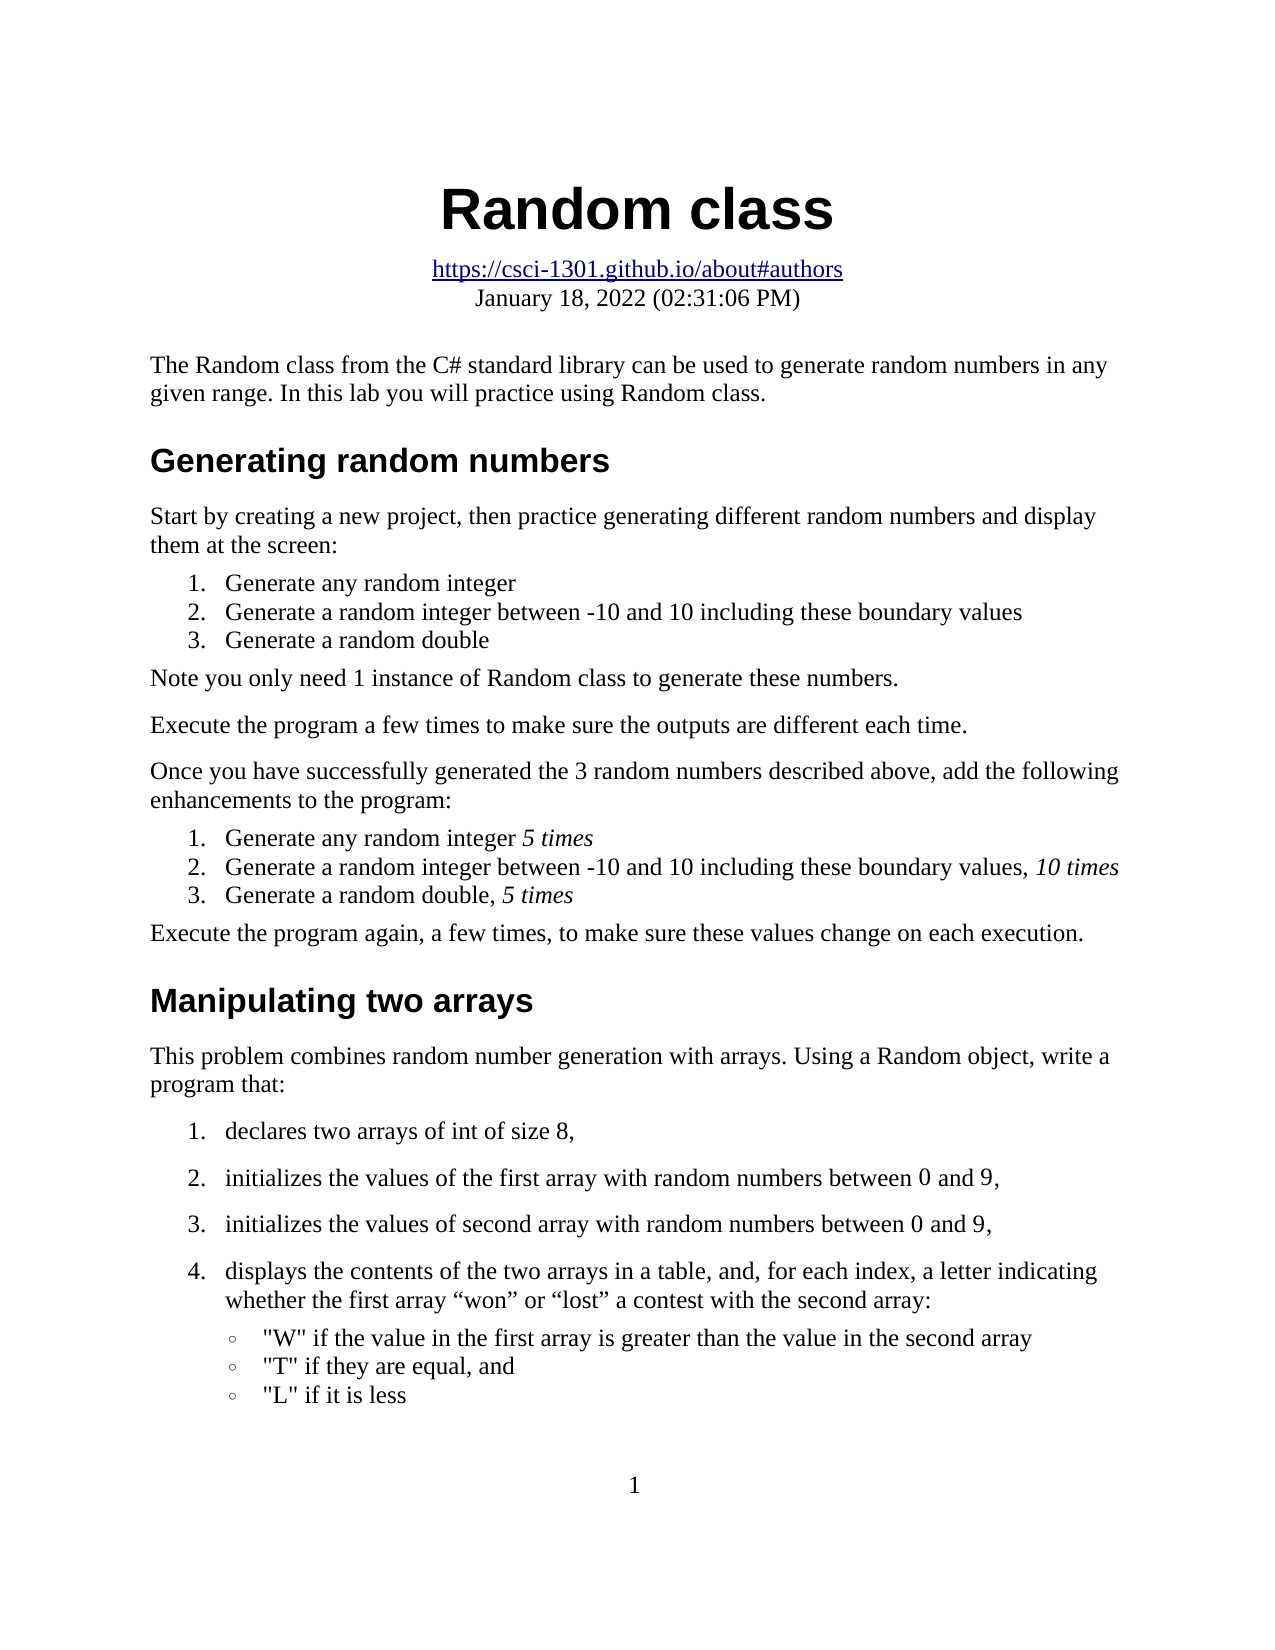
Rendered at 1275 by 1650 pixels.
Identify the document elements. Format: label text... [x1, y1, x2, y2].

text Execute the program again, a few times, to make sure these values change on each execution. [150, 918, 1125, 947]
list Generate a random integer between -10 and 10 including these boundary values [187, 597, 1125, 625]
subtitle Generating random numbers [150, 441, 1125, 480]
text Start by creating a new project, then practice generating different random numbers and display them at the screen: [150, 501, 1125, 559]
text January 18, 2022 (02:31:06 PM) [150, 283, 1125, 312]
list Generate a random double, 5 times [187, 880, 1125, 909]
list "L" if it is less [225, 1380, 1125, 1409]
list "T" if they are equal, and [225, 1351, 1125, 1380]
text The Random class from the C# standard library can be used to generate random numbers in any given range. In this lab you will practice using Random class. [150, 350, 1125, 407]
list initializes the values of second array with random numbers between and , [187, 1209, 1125, 1238]
list Generate a random double [187, 625, 1125, 654]
list "W" if the value in the first array is greater than the value in the second array [225, 1323, 1125, 1351]
list Generate any random integer [187, 568, 1125, 597]
list Generate any random integer 5 times [187, 823, 1125, 852]
text Once you have successfully generated the 3 random numbers described above, add the following enhancements to the program: [150, 756, 1125, 814]
text Note you only need 1 instance of Random class to generate these numbers. [150, 663, 1125, 692]
text Execute the program a few times to make sure the outputs are different each time. [150, 710, 1125, 738]
list Generate a random integer between -10 and 10 including these boundary values, 10 times [187, 852, 1125, 880]
subtitle Manipulating two arrays [150, 981, 1125, 1019]
text This problem combines random number generation with arrays. Using a Random object, write a program that: [150, 1041, 1125, 1098]
text https://csci-1301.github.io/about#authors [150, 254, 1125, 283]
list displays the contents of the two arrays in a table, and, for each index, a letter indicating whether the first array “won” or “lost” a contest with the second array: [187, 1256, 1125, 1314]
list declares two arrays of int of size 8, [187, 1116, 1125, 1145]
title Random class [150, 175, 1125, 242]
list initializes the values of the first array with random numbers between and , [187, 1163, 1125, 1192]
